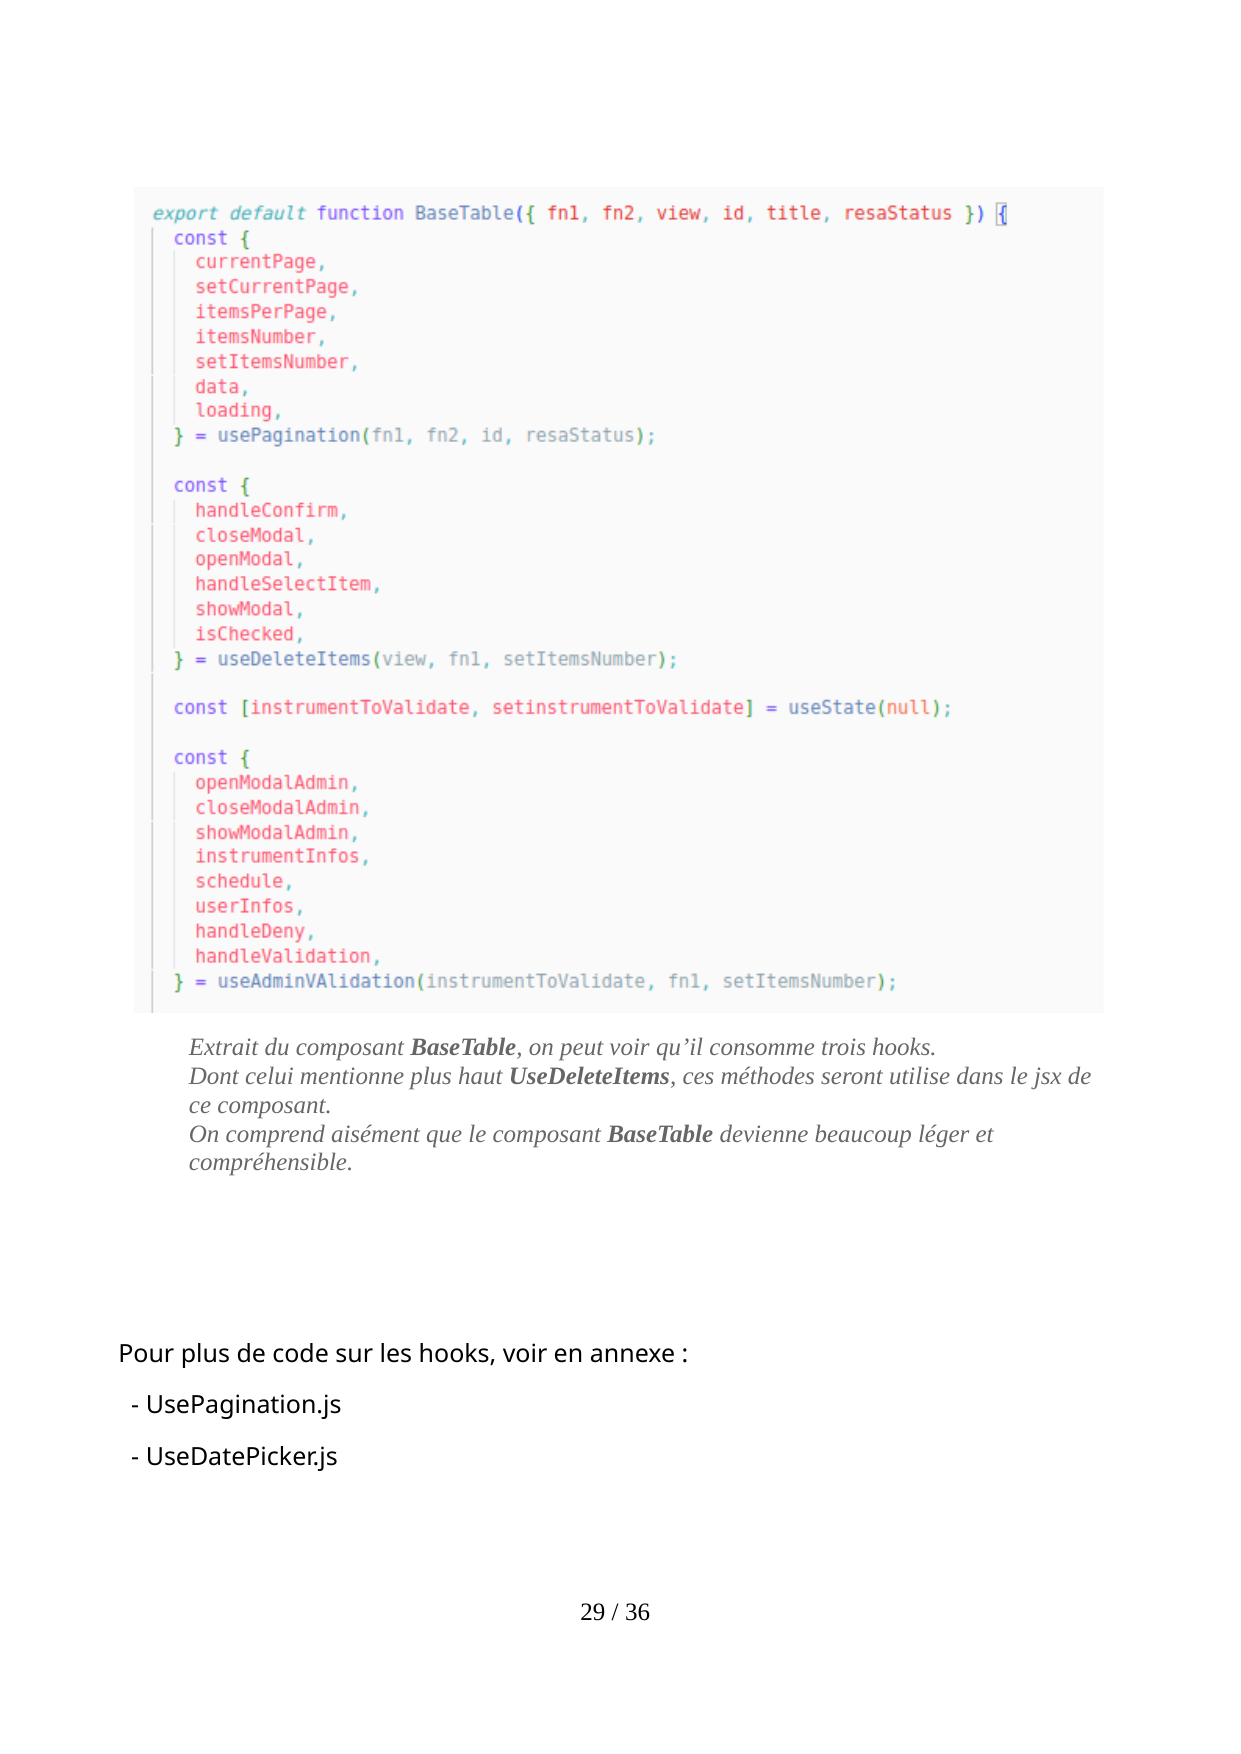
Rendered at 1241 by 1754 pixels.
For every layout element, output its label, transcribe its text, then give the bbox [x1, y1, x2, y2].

picture [133, 187, 1104, 1013]
text - UseDatePicker.js [118, 1438, 1122, 1472]
text - UsePagination.js [118, 1387, 1122, 1421]
text Pour plus de code sur les hooks, voir en annexe : [118, 1336, 1122, 1370]
